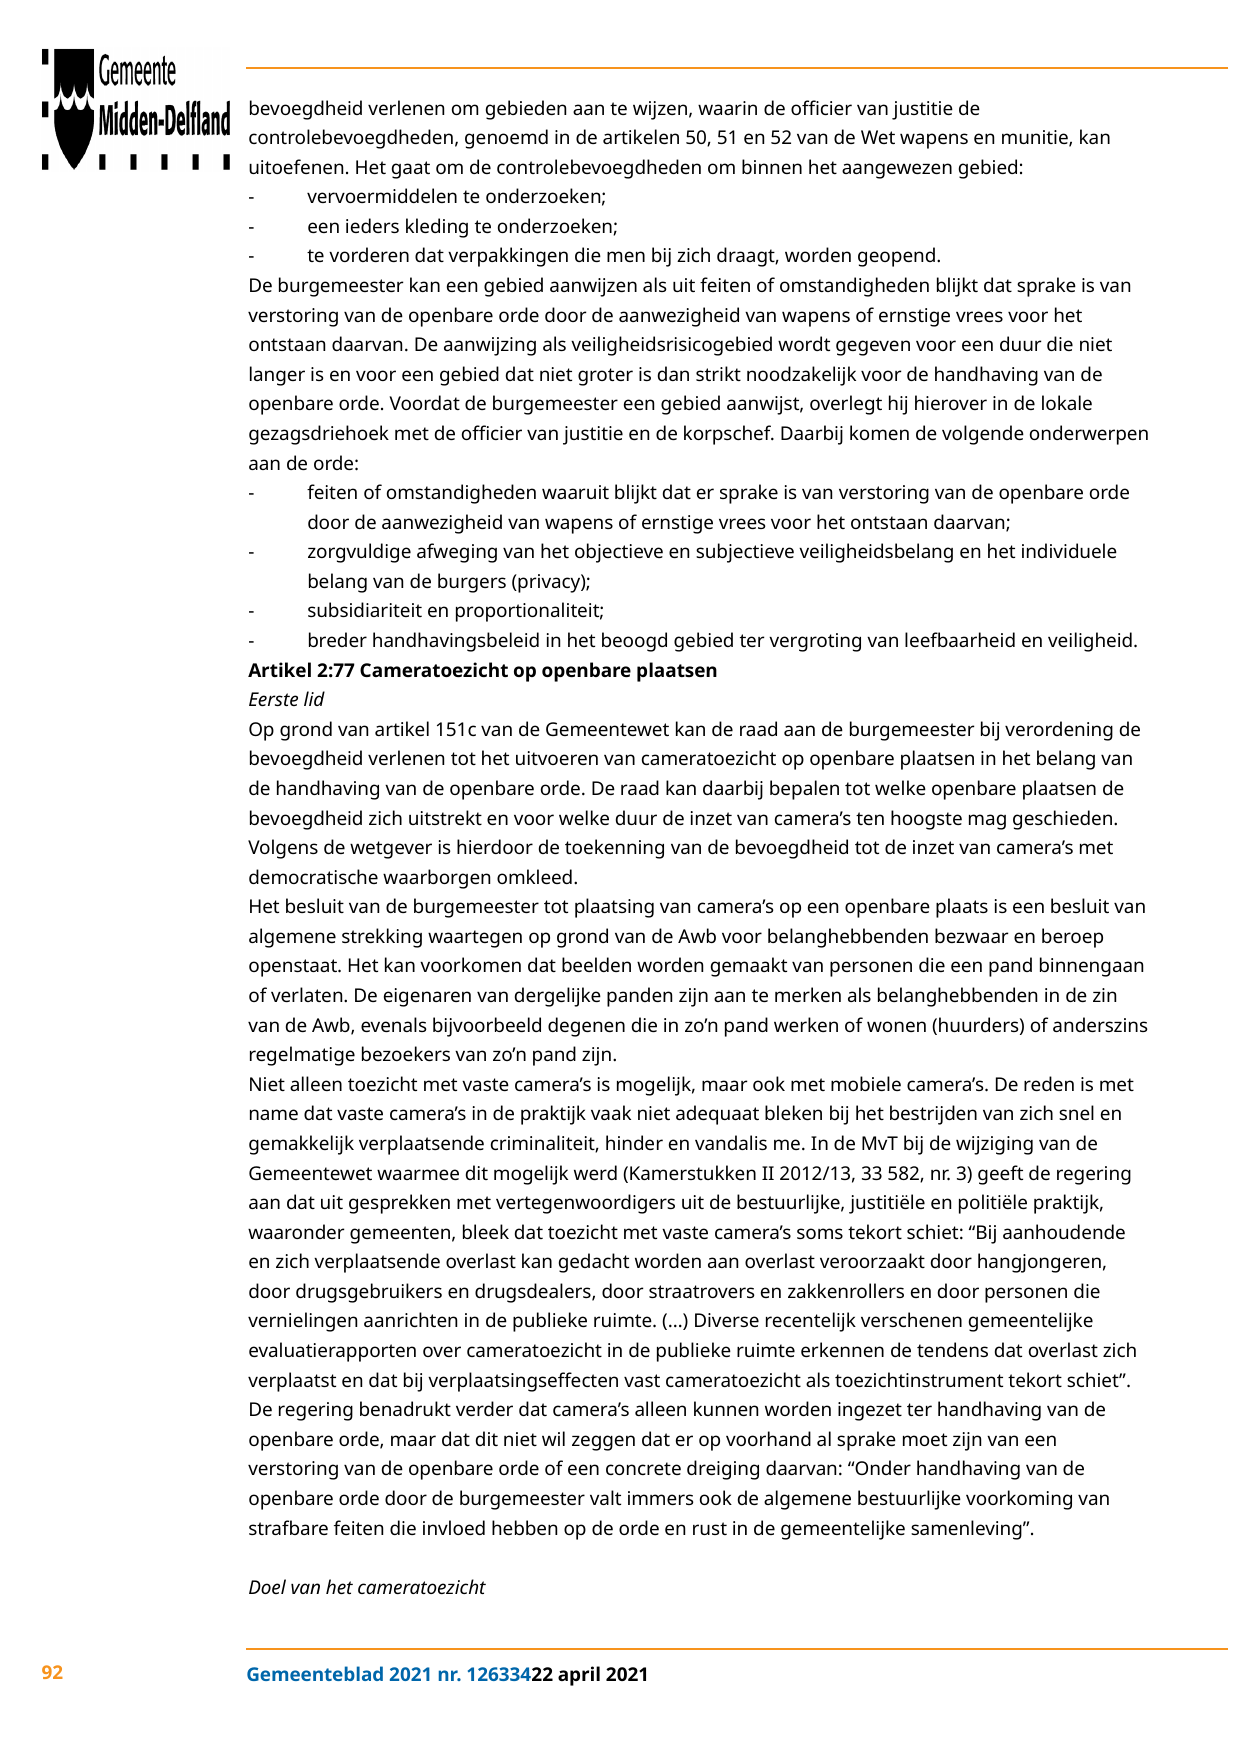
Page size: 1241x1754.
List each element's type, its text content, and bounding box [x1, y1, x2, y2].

text Doel van het cameratoezicht [248, 1574, 1152, 1600]
text Op grond van artikel 151c van de Gemeentewet kan de raad aan de burgemeester bij verordening de bevoegdheid verlenen tot het uitvoeren van cameratoezicht op openbare plaatsen in het belang van de handhaving van de openbare orde. De raad kan daarbij bepalen tot welke openbare plaatsen de bevoegdheid zich uitstrekt en voor welke duur de inzet van camera’s ten hoogste mag geschieden. Volgens de wetgever is hierdoor de toekenning van de bevoegdheid tot de inzet van camera’s met democratische waarborgen omkleed. [248, 716, 1152, 890]
list zorgvuldige afweging van het objectieve en subjectieve veiligheidsbelang en het individuele belang van de burgers (privacy); [248, 538, 1152, 594]
text Het besluit van de burgemeester tot plaatsing van camera’s op een openbare plaats is een besluit van algemene strekking waartegen op grond van de Awb voor belanghebbenden bezwaar en beroep openstaat. Het kan voorkomen dat beelden worden gemaakt van personen die een pand binnengaan of verlaten. De eigenaren van dergelijke panden zijn aan te merken als belanghebbenden in de zin van de Awb, evenals bijvoorbeeld degenen die in zo’n pand werken of wonen (huurders) of anderszins regelmatige bezoekers van zo’n pand zijn. [248, 893, 1152, 1067]
list feiten of omstandigheden waaruit blijkt dat er sprake is van verstoring van de openbare orde door de aanwezigheid van wapens of ernstige vrees voor het ontstaan daarvan; [248, 479, 1152, 535]
list subsidiariteit en proportionaliteit; [248, 598, 1152, 623]
list een ieders kleding te onderzoeken; [248, 213, 1152, 239]
list breder handhavingsbeleid in het beoogd gebied ter vergroting van leefbaarheid en veiligheid. [248, 627, 1152, 653]
list vervoermiddelen te onderzoeken; [248, 183, 1152, 209]
text Niet alleen toezicht met vaste camera’s is mogelijk, maar ook met mobiele camera’s. De reden is met name dat vaste camera’s in de praktijk vaak niet adequaat bleken bij het bestrijden van zich snel en gemakkelijk verplaatsende criminaliteit, hinder en vandalis me. In de MvT bij de wijziging van de Gemeentewet waarmee dit mogelijk werd (Kamerstukken II 2012/13, 33 582, nr. 3) geeft de regering aan dat uit gesprekken met vertegenwoordigers uit de bestuurlijke, justitiële en politiële praktijk, waaronder gemeenten, bleek dat toezicht met vaste camera’s soms tekort schiet: “Bij aanhoudende en zich verplaatsende overlast kan gedacht worden aan overlast veroorzaakt door hangjongeren, door drugsgebruikers en drugsdealers, door straatrovers en zakkenrollers en door personen die vernielingen aanrichten in de publieke ruimte. (…) Diverse recentelijk verschenen gemeentelijke evaluatierapporten over cameratoezicht in de publieke ruimte erkennen de tendens dat overlast zich verplaatst en dat bij verplaatsingseffecten vast cameratoezicht als toezichtinstrument tekort schiet”. [248, 1071, 1152, 1393]
text De burgemeester kan een gebied aanwijzen als uit feiten of omstandigheden blijkt dat sprake is van verstoring van de openbare orde door de aanwezigheid van wapens of ernstige vrees voor het ontstaan daarvan. De aanwijzing als veiligheidsrisicogebied wordt gegeven voor een duur die niet langer is en voor een gebied dat niet groter is dan strikt noodzakelijk voor de handhaving van de openbare orde. Voordat de burgemeester een gebied aanwijst, overlegt hij hierover in de lokale gezagsdriehoek met de officier van justitie en de korpschef. Daarbij komen de volgende onderwerpen aan de orde: [248, 272, 1152, 476]
text Eerste lid [248, 686, 1152, 712]
picture [41, 47, 231, 172]
text De regering benadrukt verder dat camera’s alleen kunnen worden ingezet ter handhaving van de openbare orde, maar dat dit niet wil zeggen dat er op voorhand al sprake moet zijn van een verstoring van de openbare orde of een concrete dreiging daarvan: “Onder handhaving van de openbare orde door de burgemeester valt immers ook de algemene bestuurlijke voorkoming van strafbare feiten die invloed hebben op de orde en rust in de gemeentelijke samenleving”. [248, 1396, 1152, 1541]
text bevoegdheid verlenen om gebieden aan te wijzen, waarin de officier van justitie de controlebevoegdheden, genoemd in de artikelen 50, 51 en 52 van de Wet wapens en munitie, kan uitoefenen. Het gaat om de controlebevoegdheden om binnen het aangewezen gebied: [248, 95, 1152, 180]
list te vorderen dat verpakkingen die men bij zich draagt, worden geopend. [248, 243, 1152, 268]
text Artikel 2:77 Cameratoezicht op openbare plaatsen [248, 657, 1152, 683]
